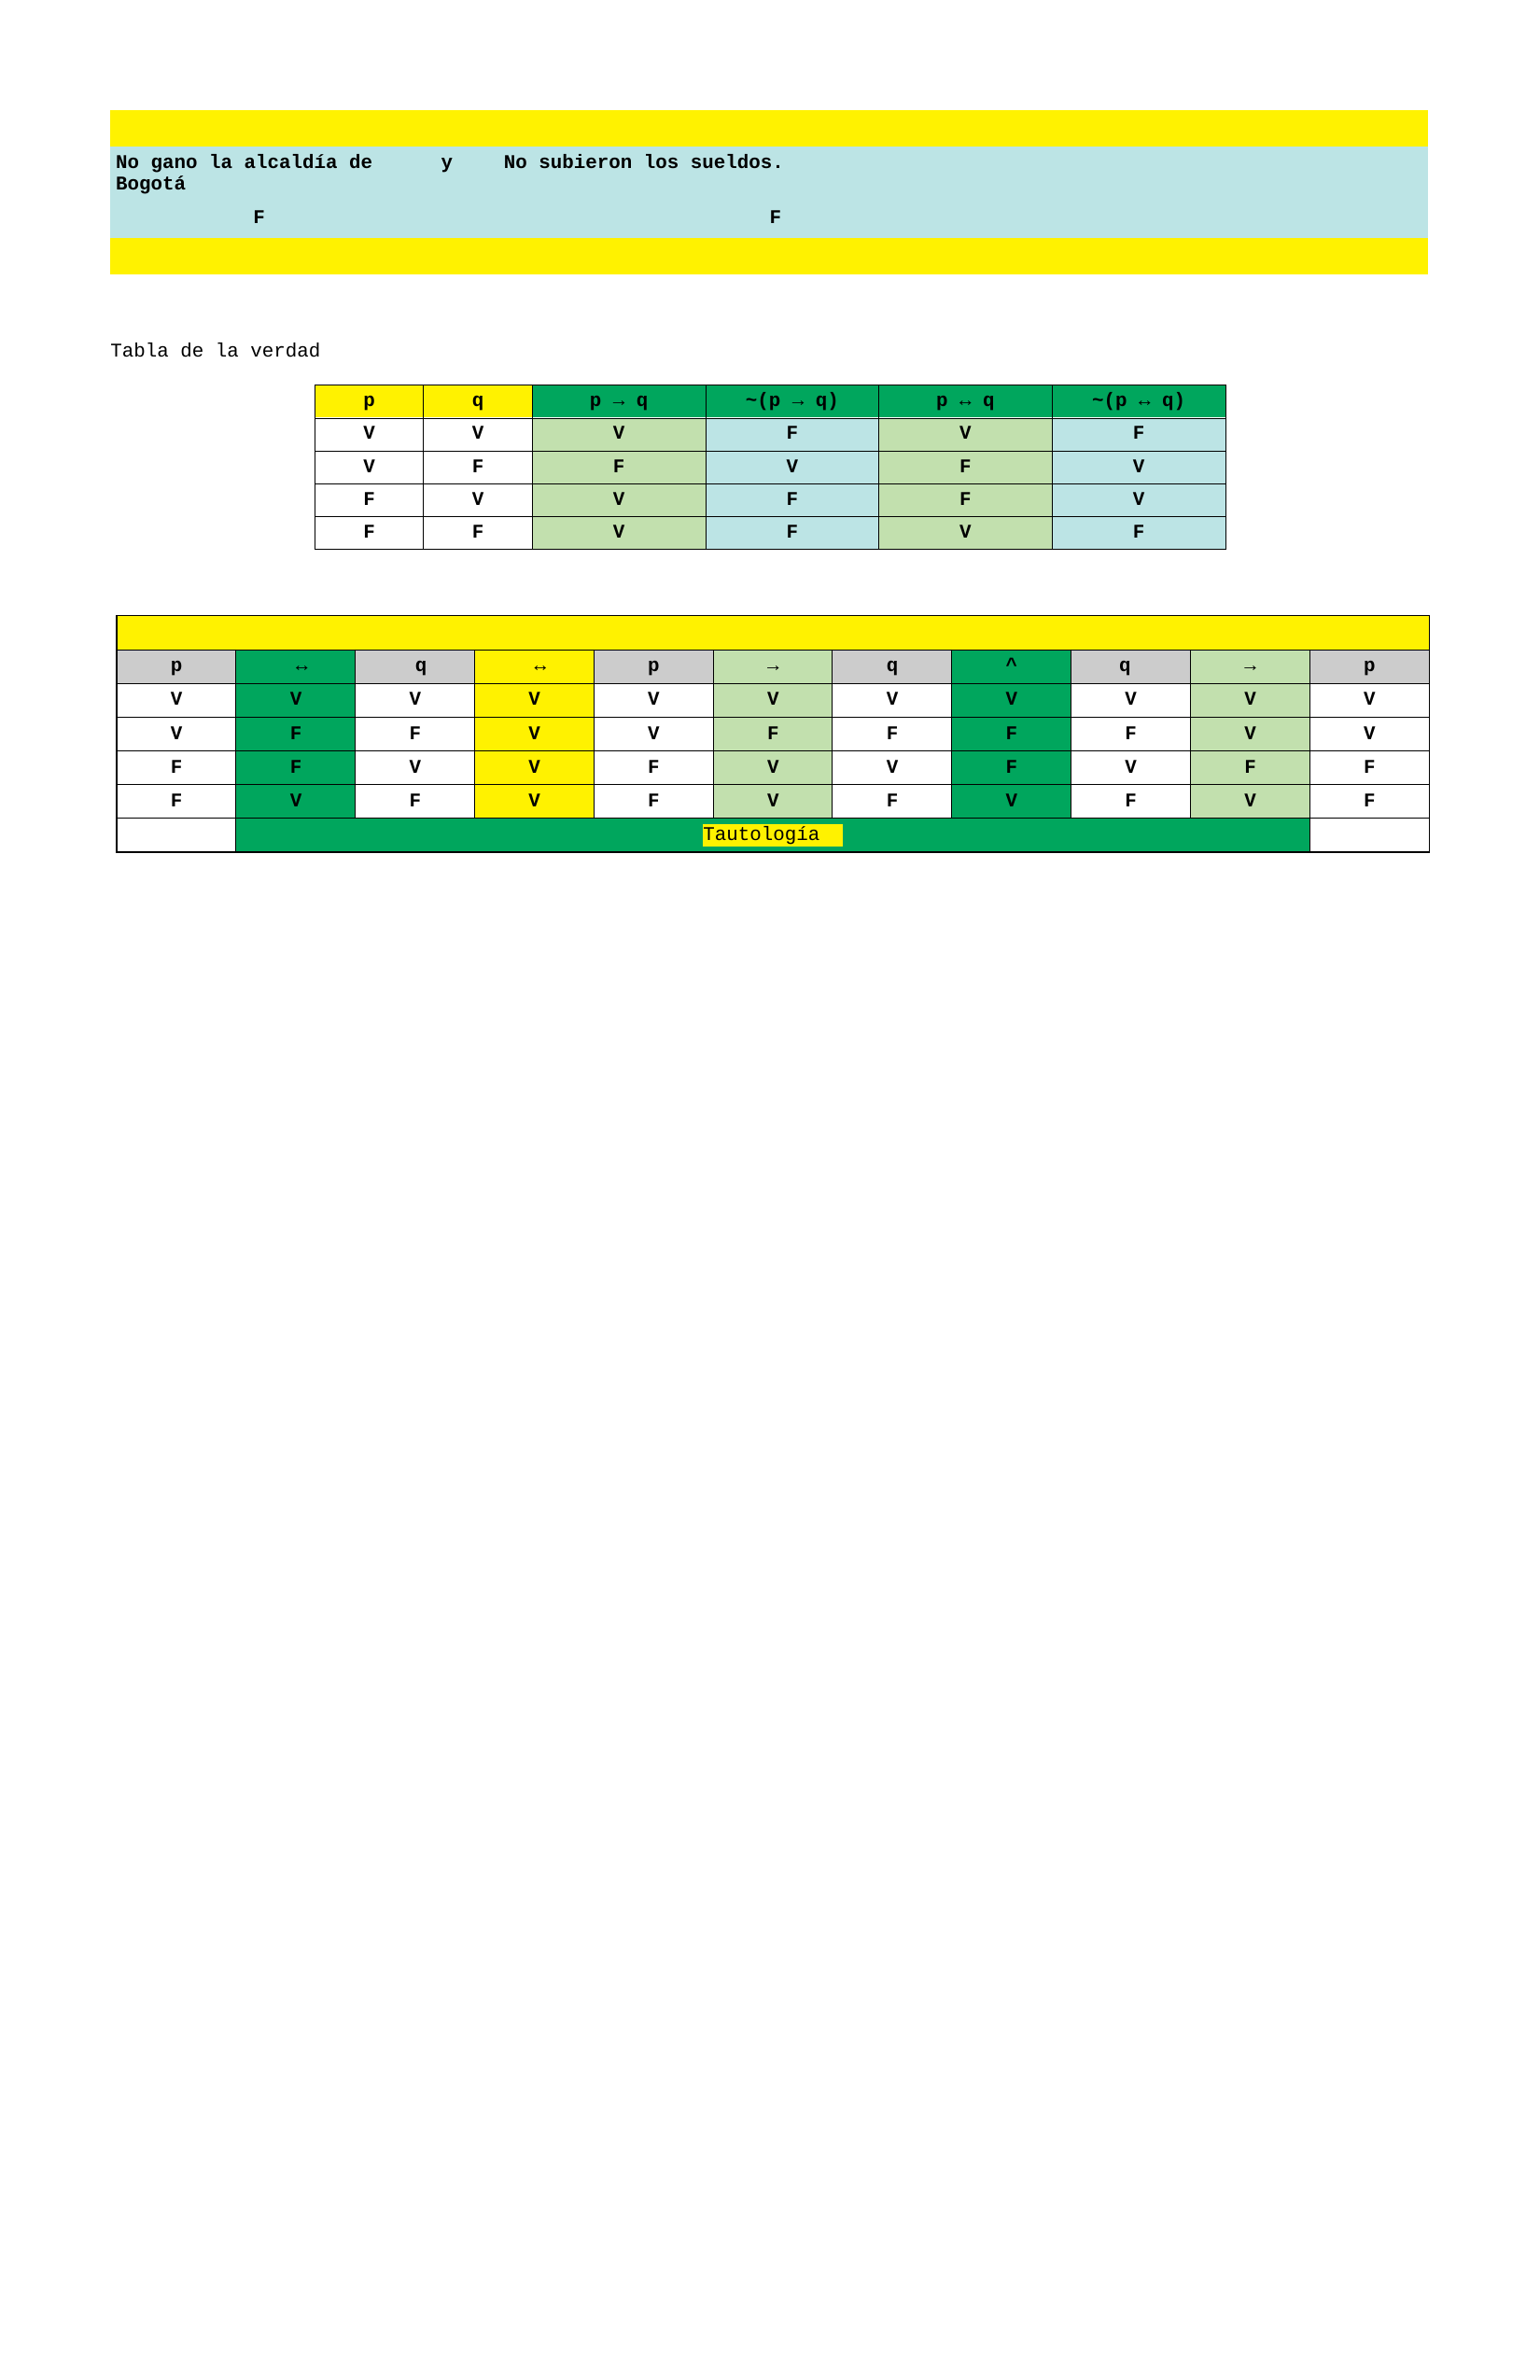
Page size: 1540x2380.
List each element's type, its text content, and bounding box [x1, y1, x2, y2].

table_cell F [315, 517, 423, 549]
table_cell F [1191, 751, 1309, 784]
table_cell y [407, 147, 486, 202]
table_cell F [118, 785, 235, 818]
table_cell [110, 238, 407, 274]
table_cell F [833, 785, 951, 818]
table_header ~(p ↔ q) [1053, 385, 1225, 417]
table_cell F [118, 751, 235, 784]
table_cell V [1191, 718, 1309, 750]
table_cell No gano la alcaldía de Bogotá [110, 147, 407, 202]
table_cell V [1053, 484, 1225, 516]
table_cell [1307, 202, 1428, 238]
table_header q [424, 385, 532, 417]
table_cell V [475, 684, 594, 717]
table_cell F [1310, 785, 1429, 818]
table_cell F [424, 517, 532, 549]
table_cell [407, 238, 486, 274]
table_cell F [879, 484, 1052, 516]
table_cell V [707, 452, 878, 483]
table_cell [118, 819, 235, 851]
table_cell V [236, 785, 355, 818]
table_cell V [714, 684, 832, 717]
table_cell F [595, 751, 713, 784]
table_cell F [1071, 718, 1190, 750]
table_cell F [707, 517, 878, 549]
table_cell F [315, 484, 423, 516]
table_cell V [1191, 684, 1309, 717]
table_cell q [1071, 651, 1190, 683]
table_cell [1185, 238, 1307, 274]
table_cell [110, 110, 407, 147]
table_cell ↔ [236, 651, 355, 683]
table_cell V [879, 517, 1052, 549]
table_cell V [424, 484, 532, 516]
table_cell V [595, 684, 713, 717]
table_cell V [424, 419, 532, 451]
table_cell V [1310, 718, 1429, 750]
table_cell F [110, 202, 407, 238]
table_cell F [833, 718, 951, 750]
table_cell Tautología [236, 819, 1309, 851]
table_cell V [1053, 452, 1225, 483]
table_cell [1307, 238, 1428, 274]
table_cell F [356, 785, 474, 818]
table_cell p [595, 651, 713, 683]
table_cell [1064, 238, 1185, 274]
table_cell [1064, 202, 1185, 238]
table_cell F [952, 751, 1071, 784]
table_cell V [475, 718, 594, 750]
table_cell V [356, 684, 474, 717]
table_cell V [952, 785, 1071, 818]
table_cell [407, 202, 486, 238]
table_cell V [118, 718, 235, 750]
table_cell q [833, 651, 951, 683]
table_cell F [1071, 785, 1190, 818]
table_cell F [707, 484, 878, 516]
text Tabla de la verdad [110, 341, 1430, 363]
table_cell V [833, 751, 951, 784]
table_cell No subieron los sueldos. [486, 147, 1064, 202]
table_cell F [486, 202, 1064, 238]
table_cell F [714, 718, 832, 750]
table_cell V [714, 785, 832, 818]
table_cell [1185, 147, 1307, 202]
table_cell V [356, 751, 474, 784]
table_cell [1185, 110, 1307, 147]
table_cell V [1071, 684, 1190, 717]
table_cell V [475, 785, 594, 818]
table_cell V [833, 684, 951, 717]
table_cell V [236, 684, 355, 717]
table_cell V [879, 419, 1052, 451]
table_cell F [533, 452, 706, 483]
table_cell V [595, 718, 713, 750]
table_cell [1307, 147, 1428, 202]
table_header [118, 616, 1429, 650]
table_header p [315, 385, 423, 417]
table_cell F [1310, 751, 1429, 784]
table_cell F [356, 718, 474, 750]
table_cell V [118, 684, 235, 717]
table_cell F [595, 785, 713, 818]
table_header p → q [533, 385, 706, 417]
table_cell q [356, 651, 474, 683]
table_cell V [952, 684, 1071, 717]
table_cell [486, 110, 1064, 147]
table_cell V [315, 419, 423, 451]
table_cell F [879, 452, 1052, 483]
table_cell p [1310, 651, 1429, 683]
table_cell [1064, 147, 1185, 202]
table_cell [407, 110, 486, 147]
table_header p ↔ q [879, 385, 1052, 417]
table_cell V [1071, 751, 1190, 784]
table_cell p [118, 651, 235, 683]
table_cell F [1053, 517, 1225, 549]
table_cell V [475, 751, 594, 784]
table_cell V [533, 419, 706, 451]
table_cell V [533, 517, 706, 549]
table_cell ^ [952, 651, 1071, 683]
table_cell V [714, 751, 832, 784]
table_cell [1064, 110, 1185, 147]
table_cell → [714, 651, 832, 683]
table_cell [1307, 110, 1428, 147]
table_cell [1185, 202, 1307, 238]
table_cell [486, 238, 1064, 274]
table_cell V [315, 452, 423, 483]
table_cell F [952, 718, 1071, 750]
table_cell V [1310, 684, 1429, 717]
table_cell V [1191, 785, 1309, 818]
table_cell → [1191, 651, 1309, 683]
table_cell ↔ [475, 651, 594, 683]
table_header ~(p → q) [707, 385, 878, 417]
table_cell F [707, 419, 878, 451]
table_cell F [236, 718, 355, 750]
table_cell V [533, 484, 706, 516]
table_cell [1310, 819, 1429, 851]
table_cell F [1053, 419, 1225, 451]
table_cell F [236, 751, 355, 784]
table_cell F [424, 452, 532, 483]
